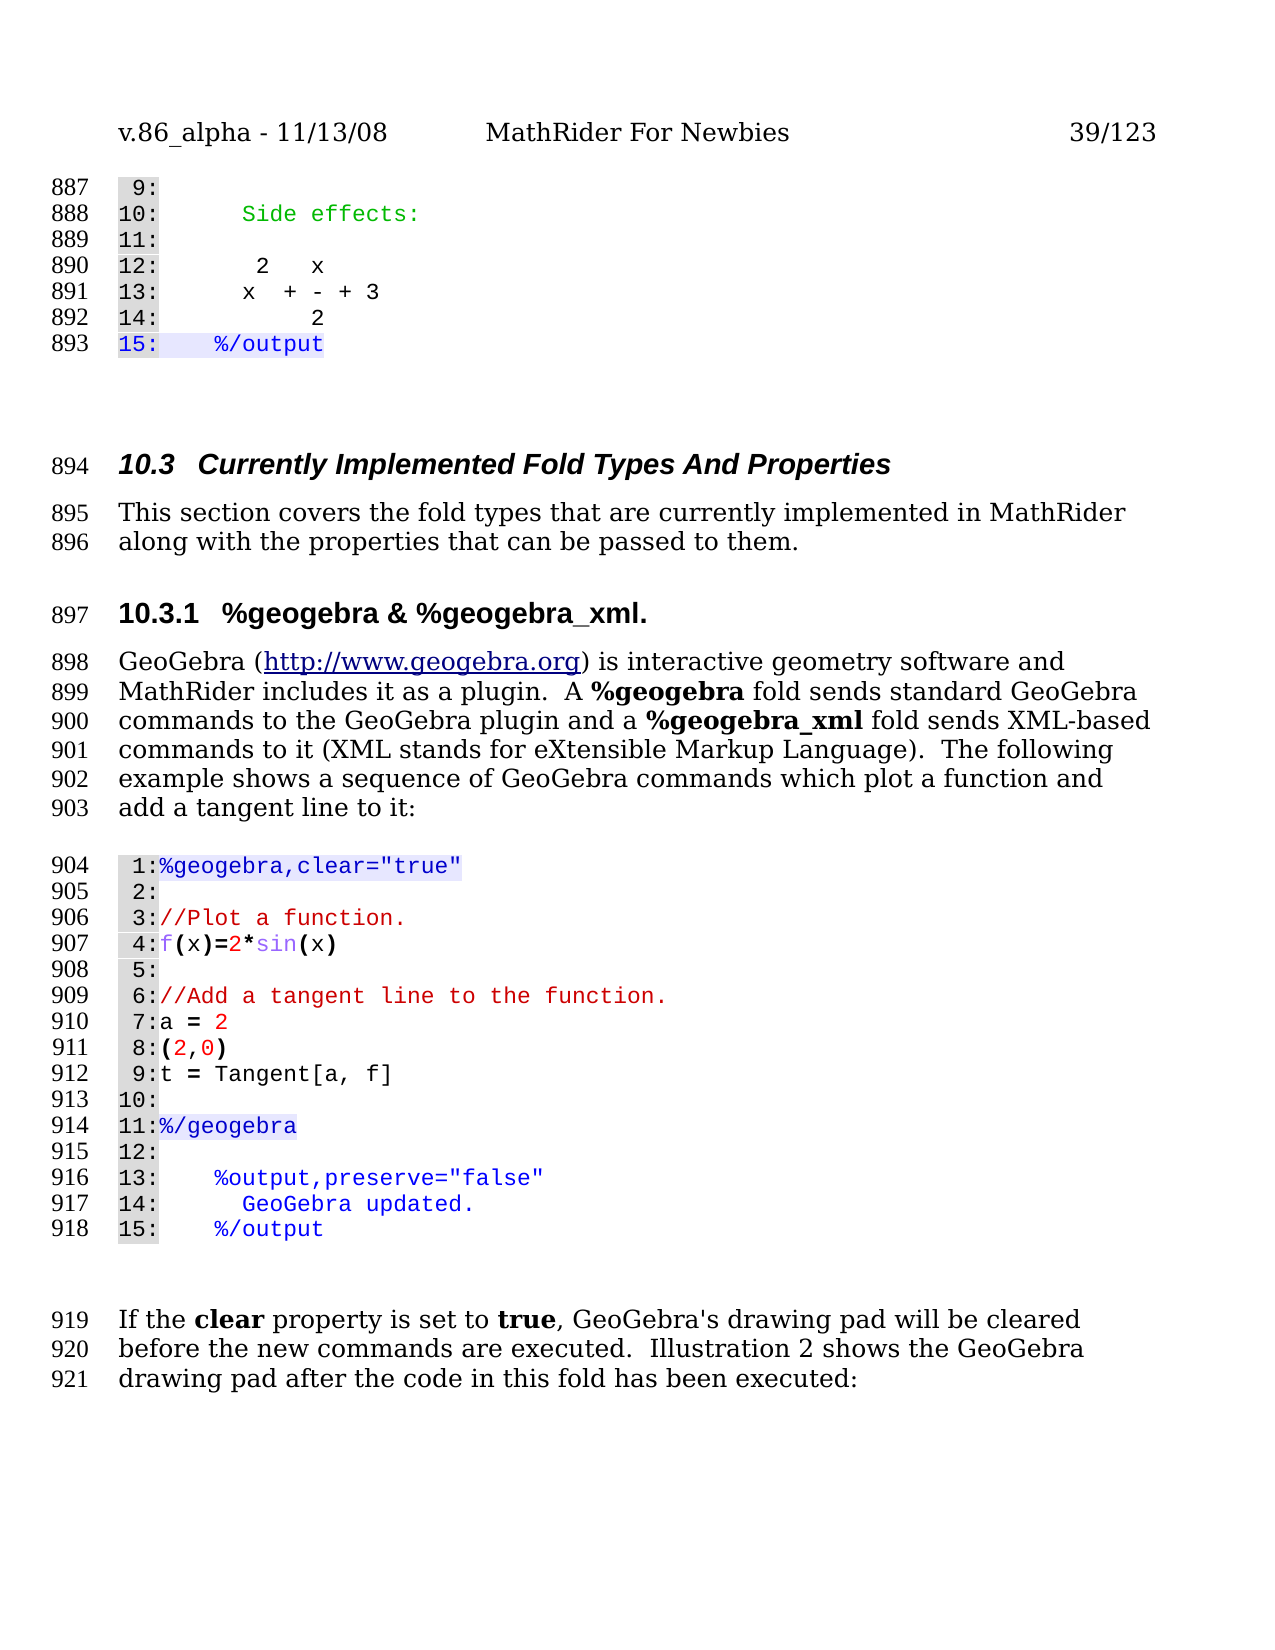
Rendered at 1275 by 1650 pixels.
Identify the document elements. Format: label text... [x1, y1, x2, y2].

text 1:%geogebra,clear="true" [118, 855, 1157, 881]
text 7:a = 2 [118, 1010, 1157, 1036]
text 12: [118, 1140, 1157, 1166]
text 8:(2,0) [118, 1036, 1157, 1062]
text 10: [118, 1088, 1157, 1114]
text 6://Add a tangent line to the function. [118, 984, 1157, 1010]
text 13: %output,preserve="false" [118, 1166, 1157, 1192]
text This section covers the fold types that are currently implemented in MathRider along with the properties that can be passed to them. [118, 498, 1157, 557]
subtitle Currently Implemented Fold Types And Properties [118, 447, 1157, 480]
text 15: %/output [118, 1218, 1157, 1244]
text 5: [118, 958, 1157, 984]
text 10: Side effects: [118, 203, 1157, 229]
text 11:%/geogebra [118, 1114, 1157, 1140]
text 4:f(x)=2*sin(x) [118, 932, 1157, 958]
text 9:t = Tangent[a, f] [118, 1062, 1157, 1088]
text 12: 2 x [118, 254, 1157, 281]
text 2: [118, 881, 1157, 907]
subtitle %geogebra & %geogebra_xml. [118, 596, 1157, 629]
text 3://Plot a function. [118, 907, 1157, 932]
text 9: [118, 177, 1157, 203]
text GeoGebra (http://www.geogebra.org) is interactive geometry software and MathRider includes it as a plugin. A %geogebra fold sends standard GeoGebra commands to the GeoGebra plugin and a %geogebra_xml fold sends XML-based commands to it (XML stands for eXtensible Markup Language). The following example shows a sequence of GeoGebra commands which plot a function and add a tangent line to it: [118, 647, 1157, 823]
text 11: [118, 229, 1157, 254]
text If the clear property is set to true, GeoGebra's drawing pad will be cleared before the new commands are executed. Illustration 2 shows the GeoGebra drawing pad after the code in this fold has been executed: [118, 1305, 1157, 1393]
text 14: GeoGebra updated. [118, 1192, 1157, 1218]
text 15: %/output [118, 332, 1157, 358]
text 13: x + - + 3 [118, 281, 1157, 306]
text 14: 2 [118, 306, 1157, 332]
